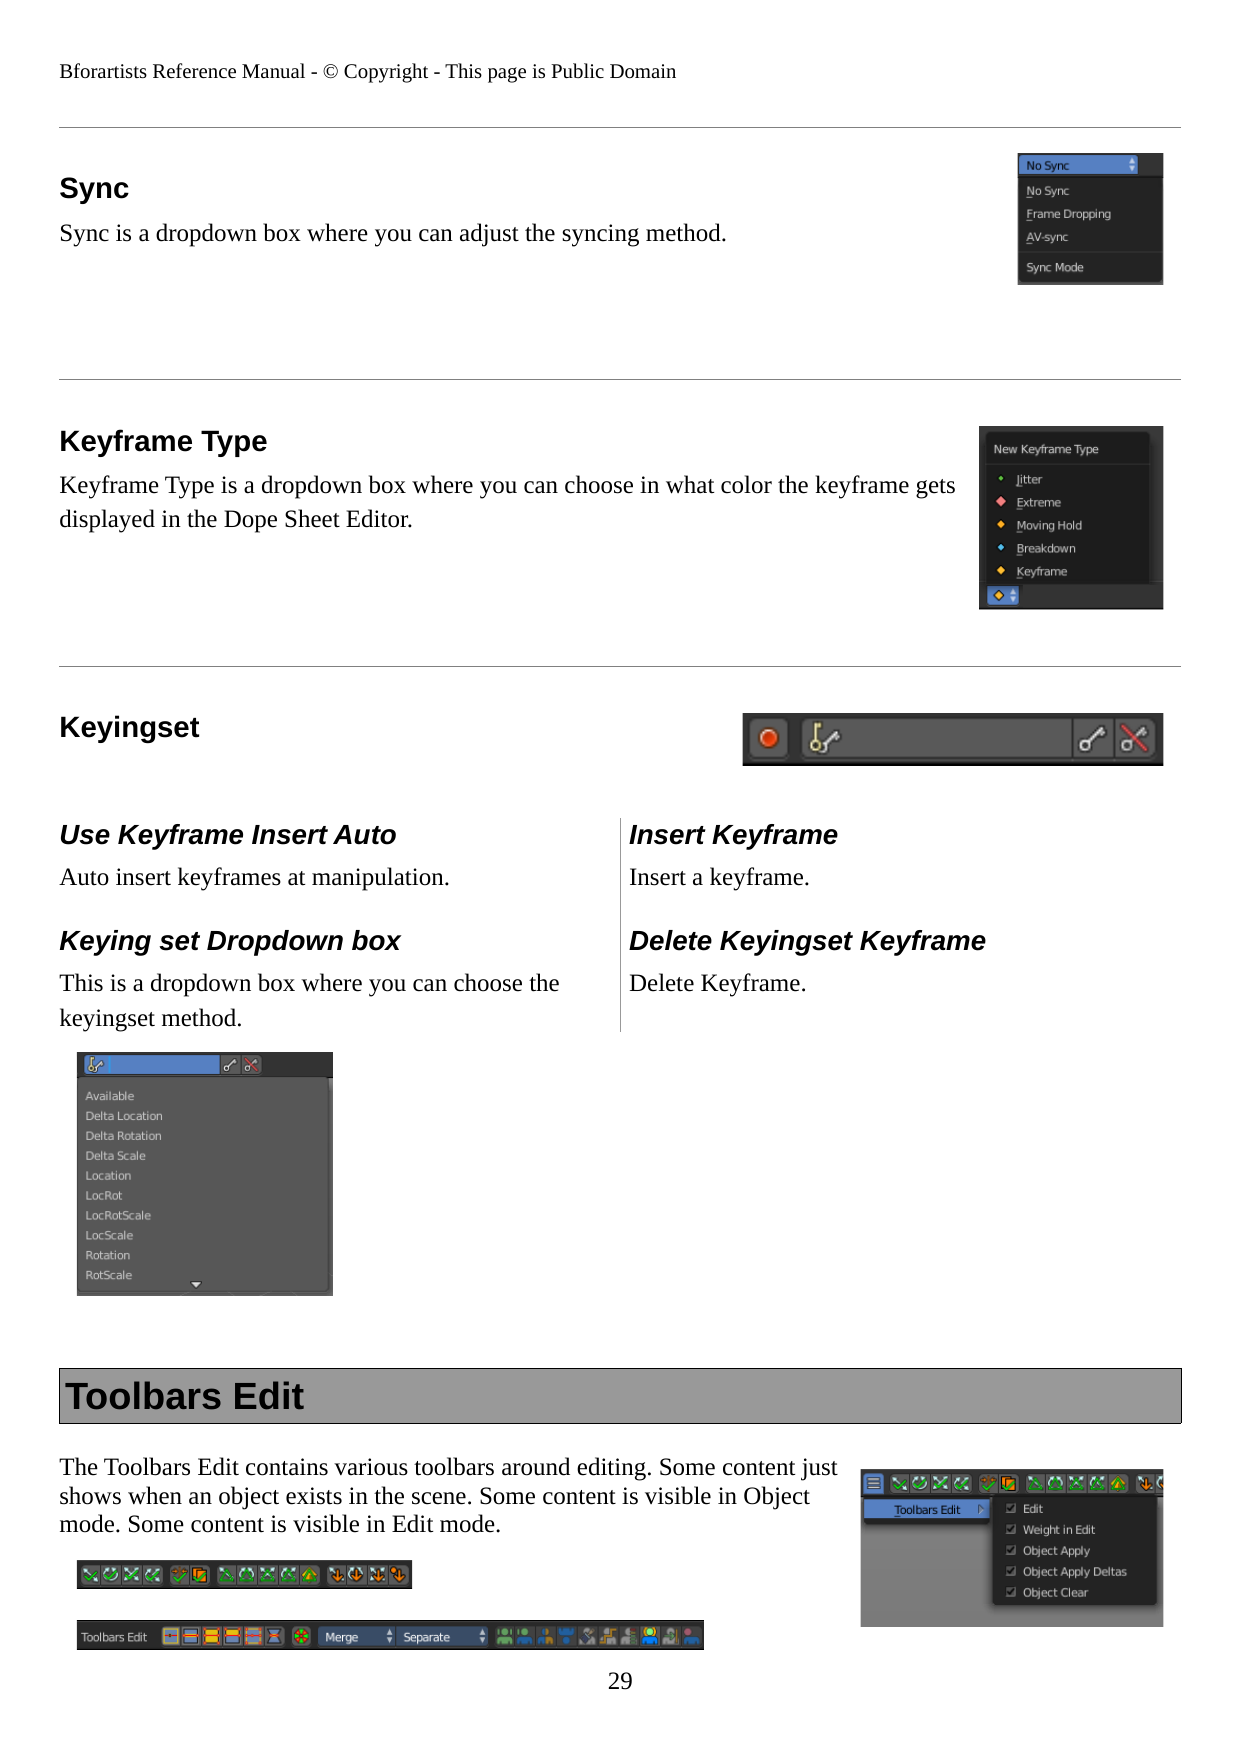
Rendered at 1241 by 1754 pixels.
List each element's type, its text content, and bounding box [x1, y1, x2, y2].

picture [979, 426, 1164, 610]
text Auto insert keyframes at manipulation. [59, 862, 611, 891]
text Sync is a dropdown box where you can adjust the syncing method. [59, 218, 1017, 246]
subtitle Insert Keyframe [629, 818, 1181, 850]
subtitle Keying set Dropdown box [59, 924, 611, 956]
text Delete Keyframe. [629, 968, 1181, 997]
subtitle [1164, 171, 1181, 205]
picture [860, 1469, 1164, 1627]
text The Toolbars Edit contains various toolbars around editing. Some content just shows when an object exists in the scene. Some content is visible in Object mode. Some content is visible in Edit mode. [59, 1452, 1181, 1538]
text Insert a keyframe. [629, 862, 1181, 891]
picture [76, 1560, 413, 1589]
text Keyframe Type is a dropdown box where you can choose in what color the keyframe gets displayed in the Dope Sheet Editor. [59, 470, 979, 533]
picture [742, 713, 1164, 766]
table_header Toolbars Edit [60, 1369, 1181, 1423]
subtitle Sync [59, 171, 1017, 205]
subtitle Keyingset [59, 710, 1181, 744]
subtitle Delete Keyingset Keyframe [629, 924, 1181, 956]
text This is a dropdown box where you can choose the keyingset method. [59, 968, 611, 1032]
picture [1017, 153, 1164, 285]
subtitle Use Keyframe Insert Auto [59, 818, 611, 850]
picture [76, 1052, 333, 1296]
picture [76, 1620, 704, 1650]
subtitle Keyframe Type [59, 423, 1181, 457]
